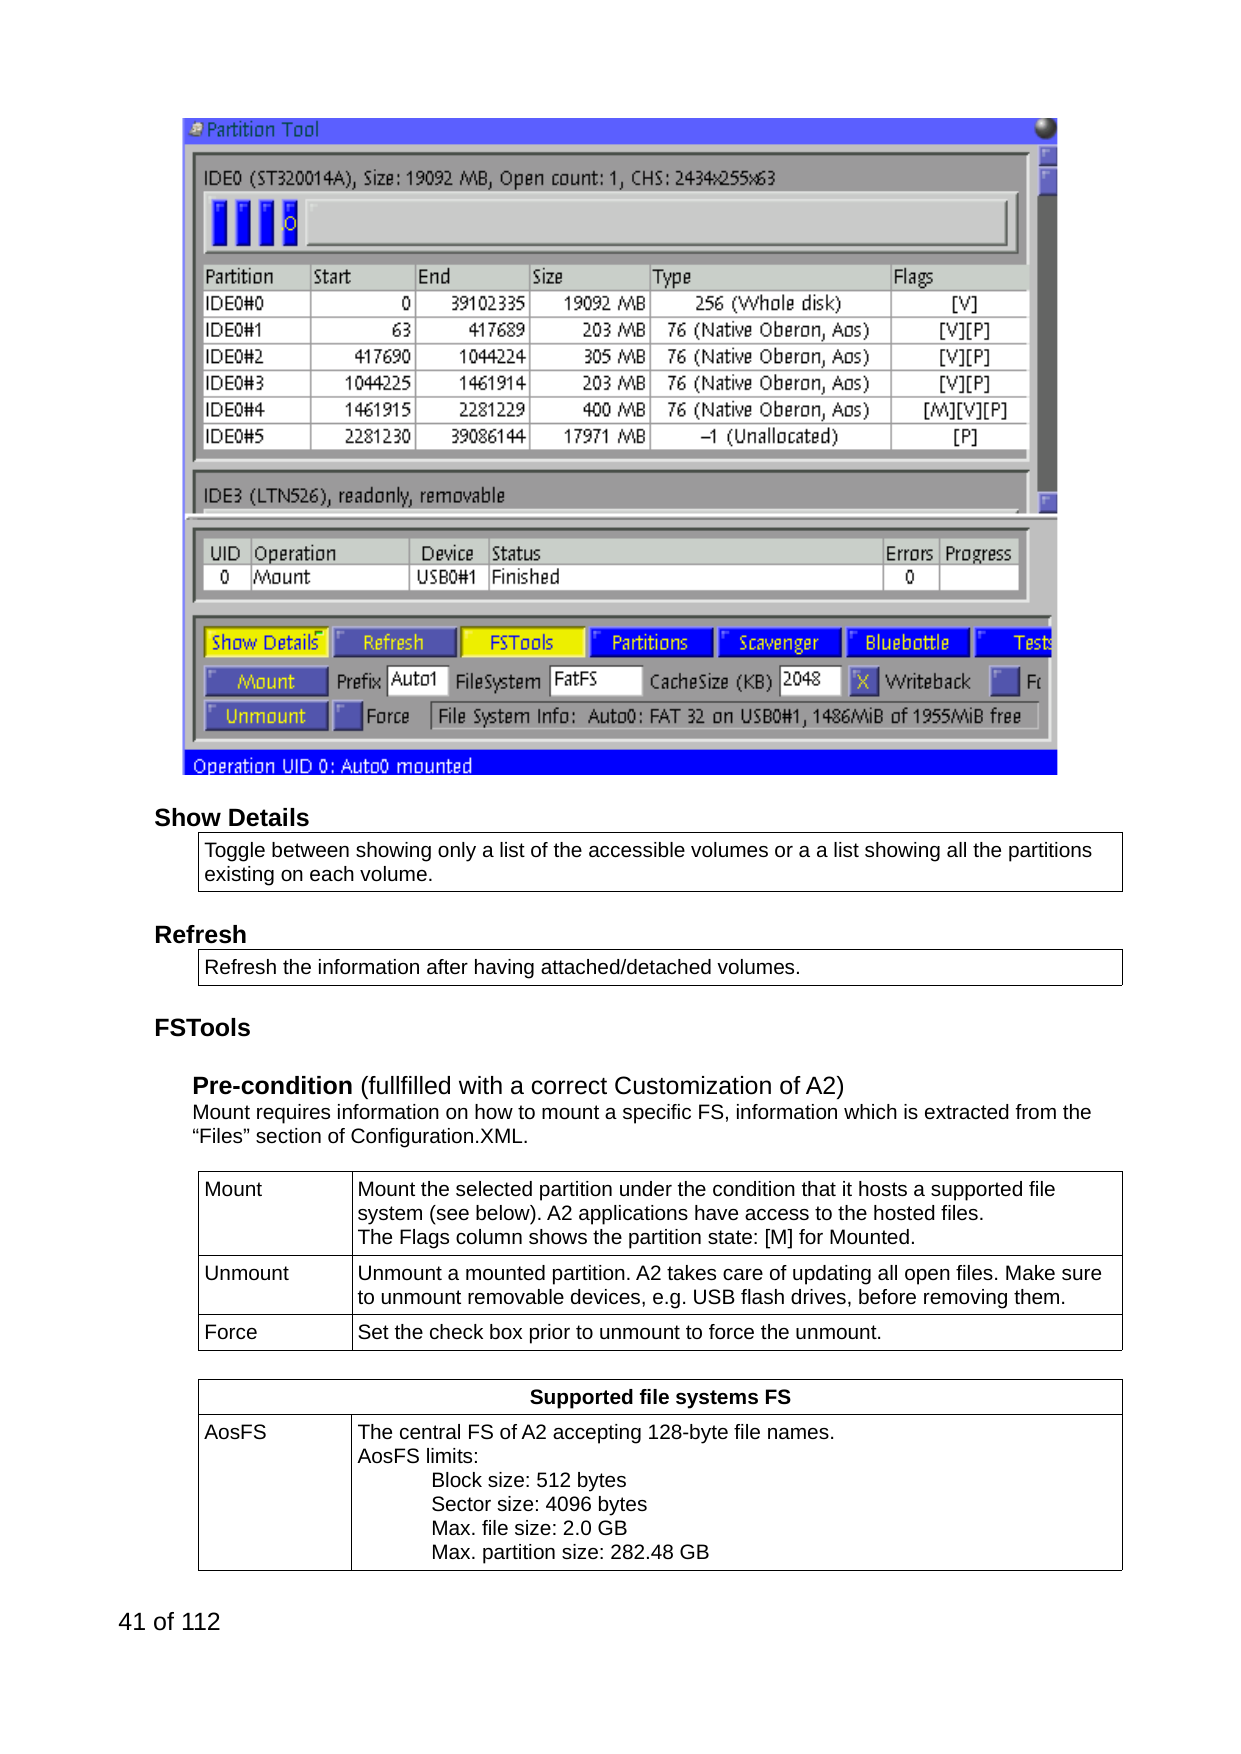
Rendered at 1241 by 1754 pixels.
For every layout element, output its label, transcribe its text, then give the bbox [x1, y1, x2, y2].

table_header Toggle between showing only a list of the accessible volumes or a a list showing all the partitions existing on each volume. [199, 833, 1122, 891]
table_header Mount [199, 1172, 352, 1255]
table_cell Unmount a mounted partition. A2 takes care of updating all open files. Make sure to unmount removable devices, e.g. USB flash drives, before removing them. [353, 1256, 1122, 1314]
text Refresh [118, 920, 1122, 949]
table_cell Force [199, 1315, 352, 1350]
text Show Details [118, 803, 1122, 832]
table_cell Unmount [199, 1256, 352, 1314]
text Mount requires information on how to mount a specific FS, information which is extracted from the “Files” section of Configuration.XML. [192, 1099, 1122, 1147]
picture [182, 118, 1058, 775]
table_header Supported file systems FS [199, 1380, 1122, 1414]
table_cell Set the check box prior to unmount to force the unmount. [353, 1315, 1122, 1350]
table_cell The central FS of A2 accepting 128-byte file names. AosFS limits: Block size: 512 bytes Sector size: 4096 bytes Max. file size: 2.0 GB Max. partition size: 282.48 GB [352, 1415, 1122, 1569]
table_cell AosFS [199, 1415, 351, 1569]
table_header Mount the selected partition under the condition that it hosts a supported file system (see below). A2 applications have access to the hosted files. The Flags column shows the partition state: [M] for Mounted. [353, 1172, 1122, 1255]
text FSTools [118, 1013, 1122, 1042]
text Pre-condition (fullfilled with a correct Customization of A2) [118, 1071, 1122, 1099]
table_header Refresh the information after having attached/detached volumes. [199, 950, 1122, 984]
